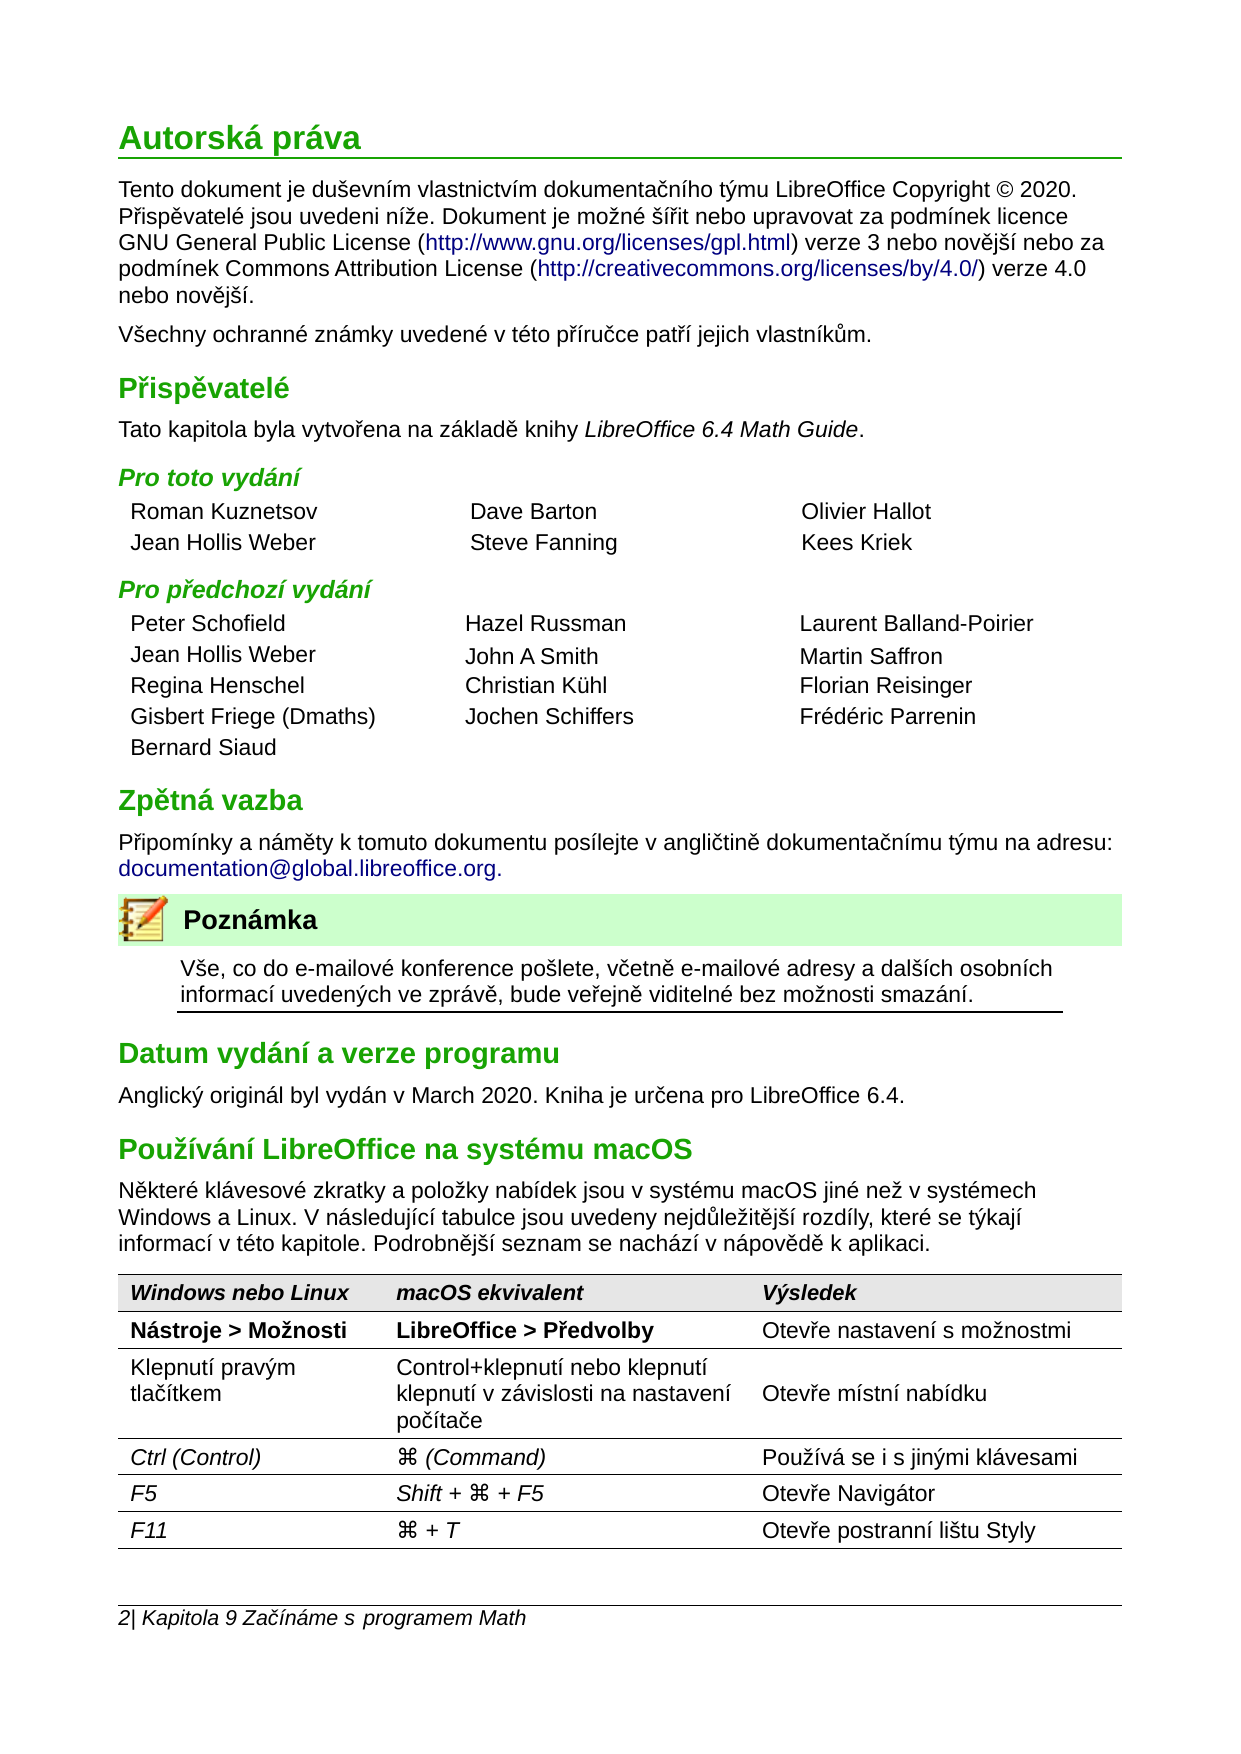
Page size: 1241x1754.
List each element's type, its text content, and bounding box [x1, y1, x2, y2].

table_cell Otevře postranní lištu Styly [750, 1512, 1122, 1548]
table_cell Jean Hollis Weber [118, 641, 453, 672]
subtitle Používání LibreOffice na systému macOS [118, 1132, 1122, 1165]
table_cell Otevře Navigátor [750, 1475, 1122, 1511]
text Vše, co do e-mailové konference pošlete, včetně e-mailové adresy a dalších osobních informací uvedených ve zprávě, bude veřejně viditelné bez možnosti smazání. [177, 952, 1063, 1011]
picture [119, 894, 170, 945]
table_cell Nástroje > Možnosti [118, 1312, 384, 1348]
table_cell Control+klepnutí nebo klepnutí klepnutí v závislosti na nastavení počítače [384, 1349, 750, 1437]
table_cell Christian Kühl [453, 672, 787, 703]
table_cell Klepnutí pravým tlačítkem [118, 1349, 384, 1437]
table_cell Otevře místní nabídku [750, 1349, 1122, 1437]
table_header Výsledek [750, 1275, 1122, 1311]
text Tento dokument je duševním vlastnictvím dokumentačního týmu LibreOffice Copyright © 2020. Přispěvatelé jsou uvedeni níže. Dokument je možné šířit nebo upravovat za podmínek licence GNU General Public License (http://www.gnu.org/licenses/gpl.html) verze 3 nebo novější nebo za podmínek Commons Attribution License (http://creativecommons.org/licenses/by/4.0/) verze 4.0 nebo novější. [118, 176, 1122, 308]
subtitle Zpětná vazba [118, 783, 1122, 817]
table_header Windows nebo Linux [118, 1275, 384, 1311]
table_cell Steve Fanning [458, 529, 789, 555]
text Některé klávesové zkratky a položky nabídek jsou v systému macOS jiné než v systémech Windows a Linux. V následující tabulce jsou uvedeny nejdůležitější rozdíly, které se týkají informací v této kapitole. Podrobnější seznam se nachází v nápovědě k aplikaci. [118, 1177, 1122, 1256]
subtitle Přispěvatelé [118, 371, 1122, 404]
subtitle Pro předchozí vydání [118, 575, 1122, 604]
table_header Laurent Balland-Poirier [788, 610, 1122, 641]
text Anglický originál byl vydán v březnu 2020. Kniha je určena pro LibreOffice 6.4. [118, 1082, 1122, 1108]
subtitle Autorská práva [118, 118, 1122, 157]
table_cell Bernard Siaud [118, 734, 453, 760]
text Tato kapitola byla vytvořena na základě knihy LibreOffice 6.4 Math Guide. [118, 416, 1122, 442]
table_cell [788, 734, 1122, 760]
table_header Hazel Russman [453, 610, 787, 641]
table_cell Martin Saffron [788, 641, 1122, 672]
table_header Dave Barton [458, 498, 789, 528]
table_header Olivier Hallot [789, 498, 1122, 528]
table_cell Ctrl (Control) [118, 1439, 384, 1474]
table_cell LibreOffice > Předvolby [384, 1312, 750, 1348]
table_cell Jean Hollis Weber [118, 529, 458, 555]
table_cell Používá se i s jinými klávesami [750, 1439, 1122, 1474]
subtitle Poznámka [118, 902, 1122, 942]
table_cell Shift + ⌘ + F5 [384, 1475, 750, 1511]
table_cell F5 [118, 1475, 384, 1511]
table_cell Florian Reisinger [788, 672, 1122, 703]
text Všechny ochranné známky uvedené v této příručce patří jejich vlastníkům. [118, 321, 1122, 347]
table_cell John A Smith [453, 641, 787, 672]
table_header Peter Schofield [118, 610, 453, 641]
table_header Roman Kuznetsov [118, 498, 458, 528]
table_cell [453, 734, 787, 760]
table_cell Regina Henschel [118, 672, 453, 703]
table_cell ⌘ (Command) [384, 1439, 750, 1474]
table_cell Jochen Schiffers [453, 703, 787, 733]
table_cell Gisbert Friege (Dmaths) [118, 703, 453, 733]
table_cell Kees Kriek [789, 529, 1122, 555]
table_header macOS ekvivalent [384, 1275, 750, 1311]
text Připomínky a náměty k tomuto dokumentu posílejte v angličtině dokumentačnímu týmu na adresu: documentation@global.libreoffice.org. [118, 829, 1122, 881]
subtitle Datum vydání a verze programu [118, 1036, 1122, 1070]
subtitle Pro toto vydání [118, 463, 1122, 492]
table_cell Otevře nastavení s možnostmi [750, 1312, 1122, 1348]
table_cell ⌘ + T [384, 1512, 750, 1548]
table_cell Frédéric Parrenin [788, 703, 1122, 733]
table_cell F11 [118, 1512, 384, 1548]
